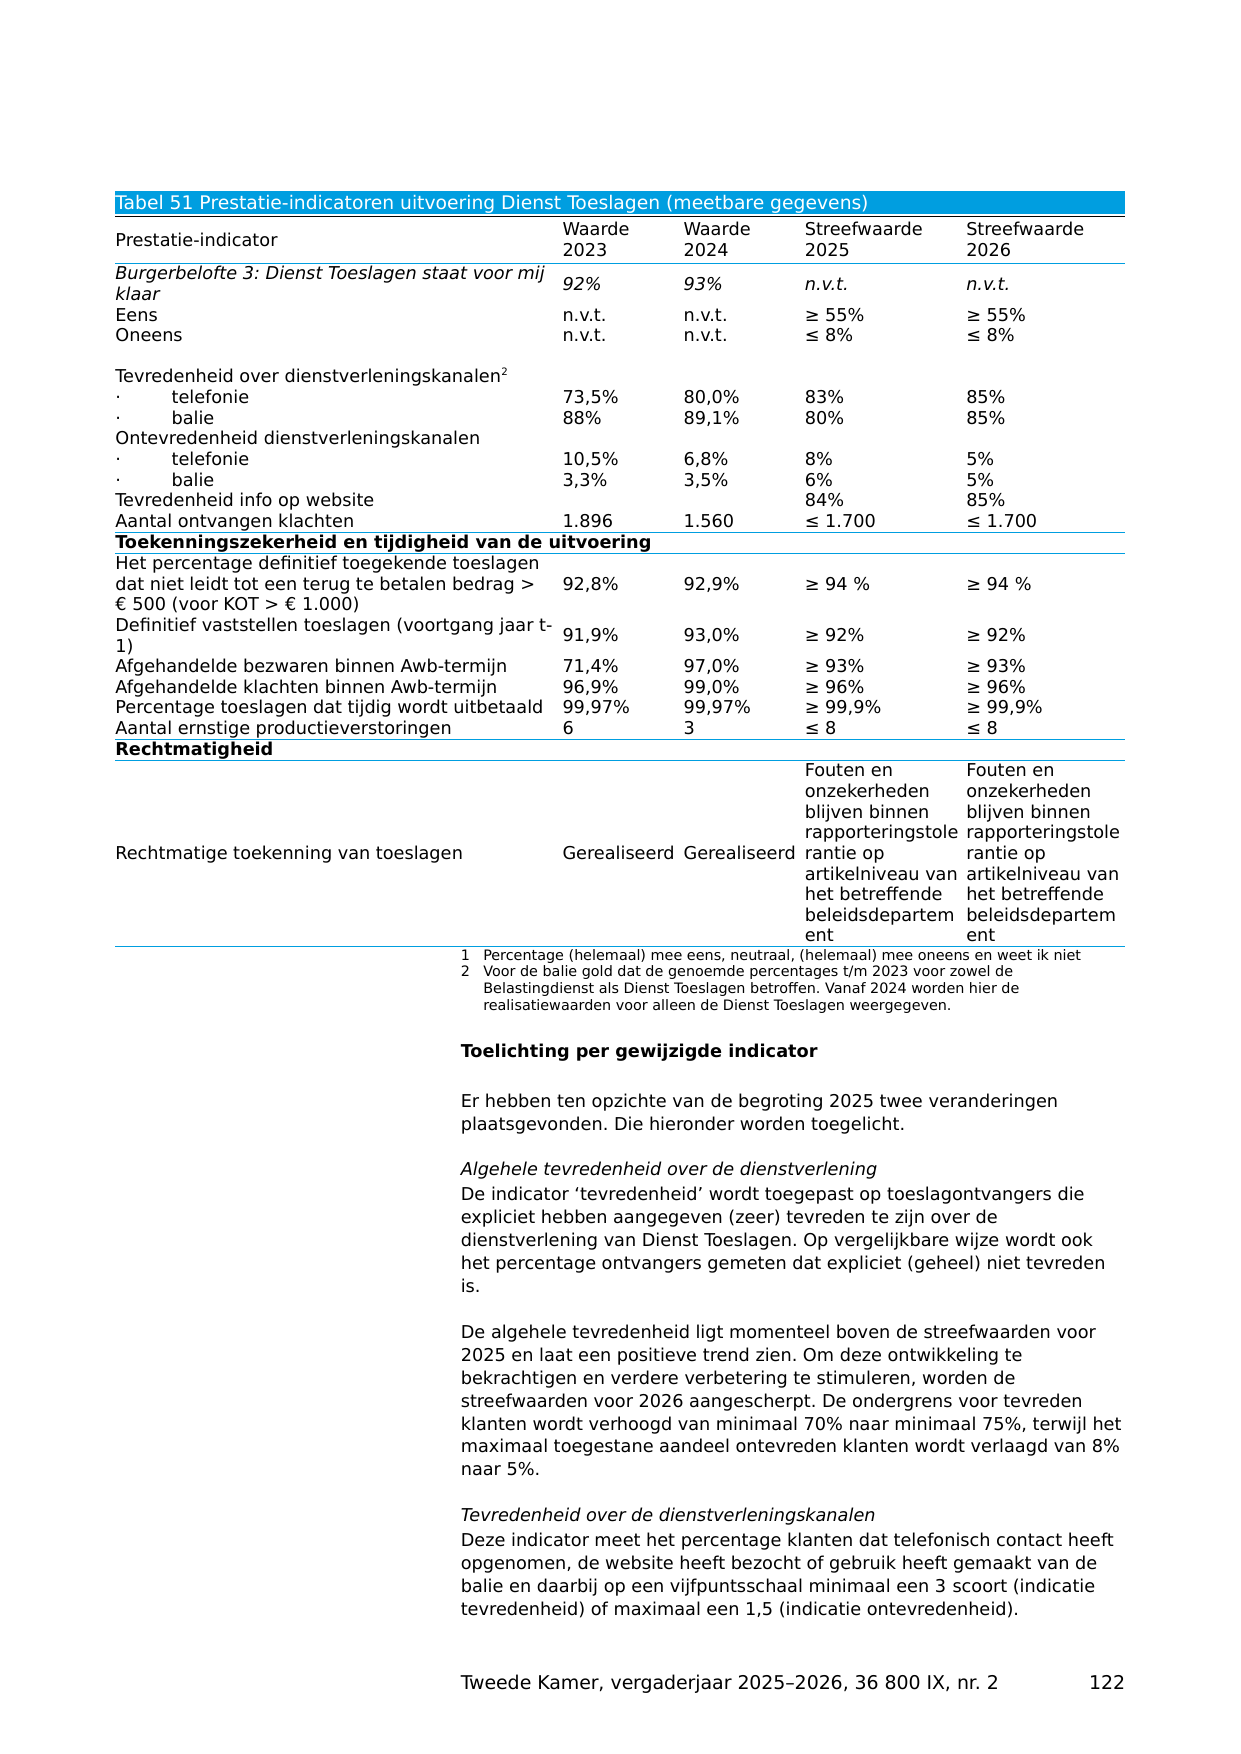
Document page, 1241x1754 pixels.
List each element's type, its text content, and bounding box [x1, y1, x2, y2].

table_cell · balie [115, 470, 559, 490]
table_cell ≤ 1.700 [802, 511, 963, 531]
table_cell ≥ 99,9% [963, 698, 1125, 718]
table_cell ≤ 8% [963, 325, 1125, 346]
text Tevredenheid over de dienstverleningskanalen [461, 1503, 1125, 1526]
table_cell 1.896 [559, 511, 680, 531]
table_cell [802, 533, 963, 553]
table_cell 1.560 [680, 511, 802, 531]
table_cell Aantal ontvangen klachten [115, 511, 559, 531]
table_cell n.v.t. [963, 264, 1125, 304]
table_cell [680, 490, 802, 511]
table_cell n.v.t. [680, 305, 802, 325]
table_cell ≥ 92% [963, 615, 1125, 656]
table_cell Afgehandelde klachten binnen Awb-termijn [115, 677, 559, 697]
text De algehele tevredenheid ligt momenteel boven de streefwaarden voor 2025 en laat een positieve trend zien. Om deze ontwikkeling te bekrachtigen en verdere verbetering te stimuleren, worden de streefwaarden voor 2026 aangescherpt. De ondergrens voor tevreden klanten wordt verhoogd van minimaal 70% naar minimaal 75%, terwijl het maximaal toegestane aandeel ontevreden klanten wordt verlaagd van 8% naar 5%. [461, 1320, 1125, 1480]
table_cell 83% [802, 387, 963, 408]
table_cell ≤ 1.700 [963, 511, 1125, 531]
table_cell Streefwaarde 2026 [963, 217, 1125, 263]
text Deze indicator meet het percentage klanten dat telefonisch contact heeft opgenomen, de website heeft bezocht of gebruik heeft gemaakt van de balie en daarbij op een vijfpuntsschaal minimaal een 3 scoort (indicatie tevredenheid) of maximaal een 1,5 (indicatie ontevredenheid). [461, 1528, 1125, 1620]
table_cell ≤ 8% [802, 325, 963, 346]
table_cell Waarde 2023 [559, 217, 680, 263]
text Toelichting per gewijzigde indicator [461, 1039, 1125, 1062]
table_cell ≥ 93% [963, 656, 1125, 677]
table_cell [963, 366, 1125, 387]
table_cell 88% [559, 408, 680, 428]
table_cell n.v.t. [802, 264, 963, 304]
table_cell Gerealiseerd [680, 761, 802, 946]
table_cell Oneens [115, 325, 559, 346]
table_cell [802, 366, 963, 387]
table_cell 5% [963, 470, 1125, 490]
table_cell Fouten en onzekerheden blijven binnen rapporteringstolerantie op artikelniveau van het betreffende beleidsdepartement [802, 761, 963, 946]
table_cell ≥ 99,9% [802, 698, 963, 718]
table_cell [115, 346, 559, 366]
table_cell 6% [802, 470, 963, 490]
table_cell 6,8% [680, 449, 802, 469]
table_cell ≥ 96% [963, 677, 1125, 697]
table_cell n.v.t. [680, 325, 802, 346]
table_cell n.v.t. [559, 305, 680, 325]
text De indicator ‘tevredenheid’ wordt toegepast op toeslagontvangers die expliciet hebben aangegeven (zeer) tevreden te zijn over de dienstverlening van Dienst Toeslagen. Op vergelijkbare wijze wordt ook het percentage ontvangers gemeten dat expliciet (geheel) niet tevreden is. [461, 1182, 1125, 1297]
table_cell · telefonie [115, 449, 559, 469]
table_cell 97,0% [680, 656, 802, 677]
table_cell [963, 533, 1125, 553]
table_cell 73,5% [559, 387, 680, 408]
table_cell [559, 346, 680, 366]
table_cell [680, 346, 802, 366]
table_cell Waarde 2024 [680, 217, 802, 263]
table_cell Toekenningszekerheid en tijdigheid van de uitvoering [115, 533, 802, 553]
table_cell ≥ 92% [802, 615, 963, 656]
table_cell [802, 346, 963, 366]
table_cell Tevredenheid over dienstverleningskanalen2 [115, 366, 559, 387]
table_cell [963, 428, 1125, 449]
table_cell ≤ 8 [963, 718, 1125, 739]
table_cell ≥ 94 % [802, 554, 963, 615]
table_cell [802, 740, 963, 760]
table_cell 3,5% [680, 470, 802, 490]
table_cell [559, 490, 680, 511]
table_cell Eens [115, 305, 559, 325]
table_cell 80,0% [680, 387, 802, 408]
list Percentage (helemaal) mee eens, neutraal, (helemaal) mee oneens en weet ik niet [461, 947, 1125, 963]
table_cell [559, 366, 680, 387]
table_cell Percentage toeslagen dat tijdig wordt uitbetaald [115, 698, 559, 718]
table_cell Aantal ernstige productieverstoringen [115, 718, 559, 739]
table_cell 99,97% [680, 698, 802, 718]
table_cell Definitief vaststellen toeslagen (voortgang jaar t-1) [115, 615, 559, 656]
table_cell ≥ 96% [802, 677, 963, 697]
table_cell Het percentage definitief toegekende toeslagen dat niet leidt tot een terug te betalen bedrag > € 500 (voor KOT > € 1.000) [115, 554, 559, 615]
table_cell ≥ 55% [963, 305, 1125, 325]
table_cell ≥ 94 % [963, 554, 1125, 615]
table_cell · telefonie [115, 387, 559, 408]
table_cell Gerealiseerd [559, 761, 680, 946]
table_cell 3,3% [559, 470, 680, 490]
text Algehele tevredenheid over de dienstverlening [461, 1157, 1125, 1180]
table_cell Prestatie-indicator [115, 217, 559, 263]
table_cell Afgehandelde bezwaren binnen Awb-termijn [115, 656, 559, 677]
table_cell ≤ 8 [802, 718, 963, 739]
table_cell 93% [680, 264, 802, 304]
table_cell Rechtmatigheid [115, 740, 802, 760]
table_cell 80% [802, 408, 963, 428]
table_cell 96,9% [559, 677, 680, 697]
table_cell · balie [115, 408, 559, 428]
table_cell 99,0% [680, 677, 802, 697]
table_cell 92,9% [680, 554, 802, 615]
table_cell 71,4% [559, 656, 680, 677]
table_cell ≥ 93% [802, 656, 963, 677]
table_cell 8% [802, 449, 963, 469]
table_cell [963, 346, 1125, 366]
table_cell 3 [680, 718, 802, 739]
table_cell Streefwaarde 2025 [802, 217, 963, 263]
table_cell [802, 428, 963, 449]
list Voor de balie gold dat de genoemde percentages t/m 2023 voor zowel de Belastingdienst als Dienst Toeslagen betroffen. Vanaf 2024 worden hier de realisatiewaarden voor alleen de Dienst Toeslagen weergegeven. [461, 963, 1125, 1014]
table_cell [963, 740, 1125, 760]
table_cell 85% [963, 490, 1125, 511]
table_cell 99,97% [559, 698, 680, 718]
table_cell Fouten en onzekerheden blijven binnen rapporteringstolerantie op artikelniveau van het betreffende beleidsdepartement [963, 761, 1125, 946]
table_cell 10,5% [559, 449, 680, 469]
table_cell Tevredenheid info op website [115, 490, 559, 511]
table_cell 93,0% [680, 615, 802, 656]
table_cell Burgerbelofte 3: Dienst Toeslagen staat voor mij klaar [115, 264, 559, 304]
table_cell 92,8% [559, 554, 680, 615]
table_cell 92% [559, 264, 680, 304]
table_cell [680, 366, 802, 387]
table_cell Rechtmatige toekenning van toeslagen [115, 761, 559, 946]
table_cell n.v.t. [559, 325, 680, 346]
table_cell ≥ 55% [802, 305, 963, 325]
table_cell 85% [963, 408, 1125, 428]
table_cell 5% [963, 449, 1125, 469]
table_cell 6 [559, 718, 680, 739]
table_cell 84% [802, 490, 963, 511]
table_cell Ontevredenheid dienstverleningskanalen [115, 428, 802, 449]
table_cell 91,9% [559, 615, 680, 656]
text Er hebben ten opzichte van de begroting 2025 twee veranderingen plaatsgevonden. Die hieronder worden toegelicht. [461, 1089, 1125, 1134]
table_cell 89,1% [680, 408, 802, 428]
table_cell 85% [963, 387, 1125, 408]
